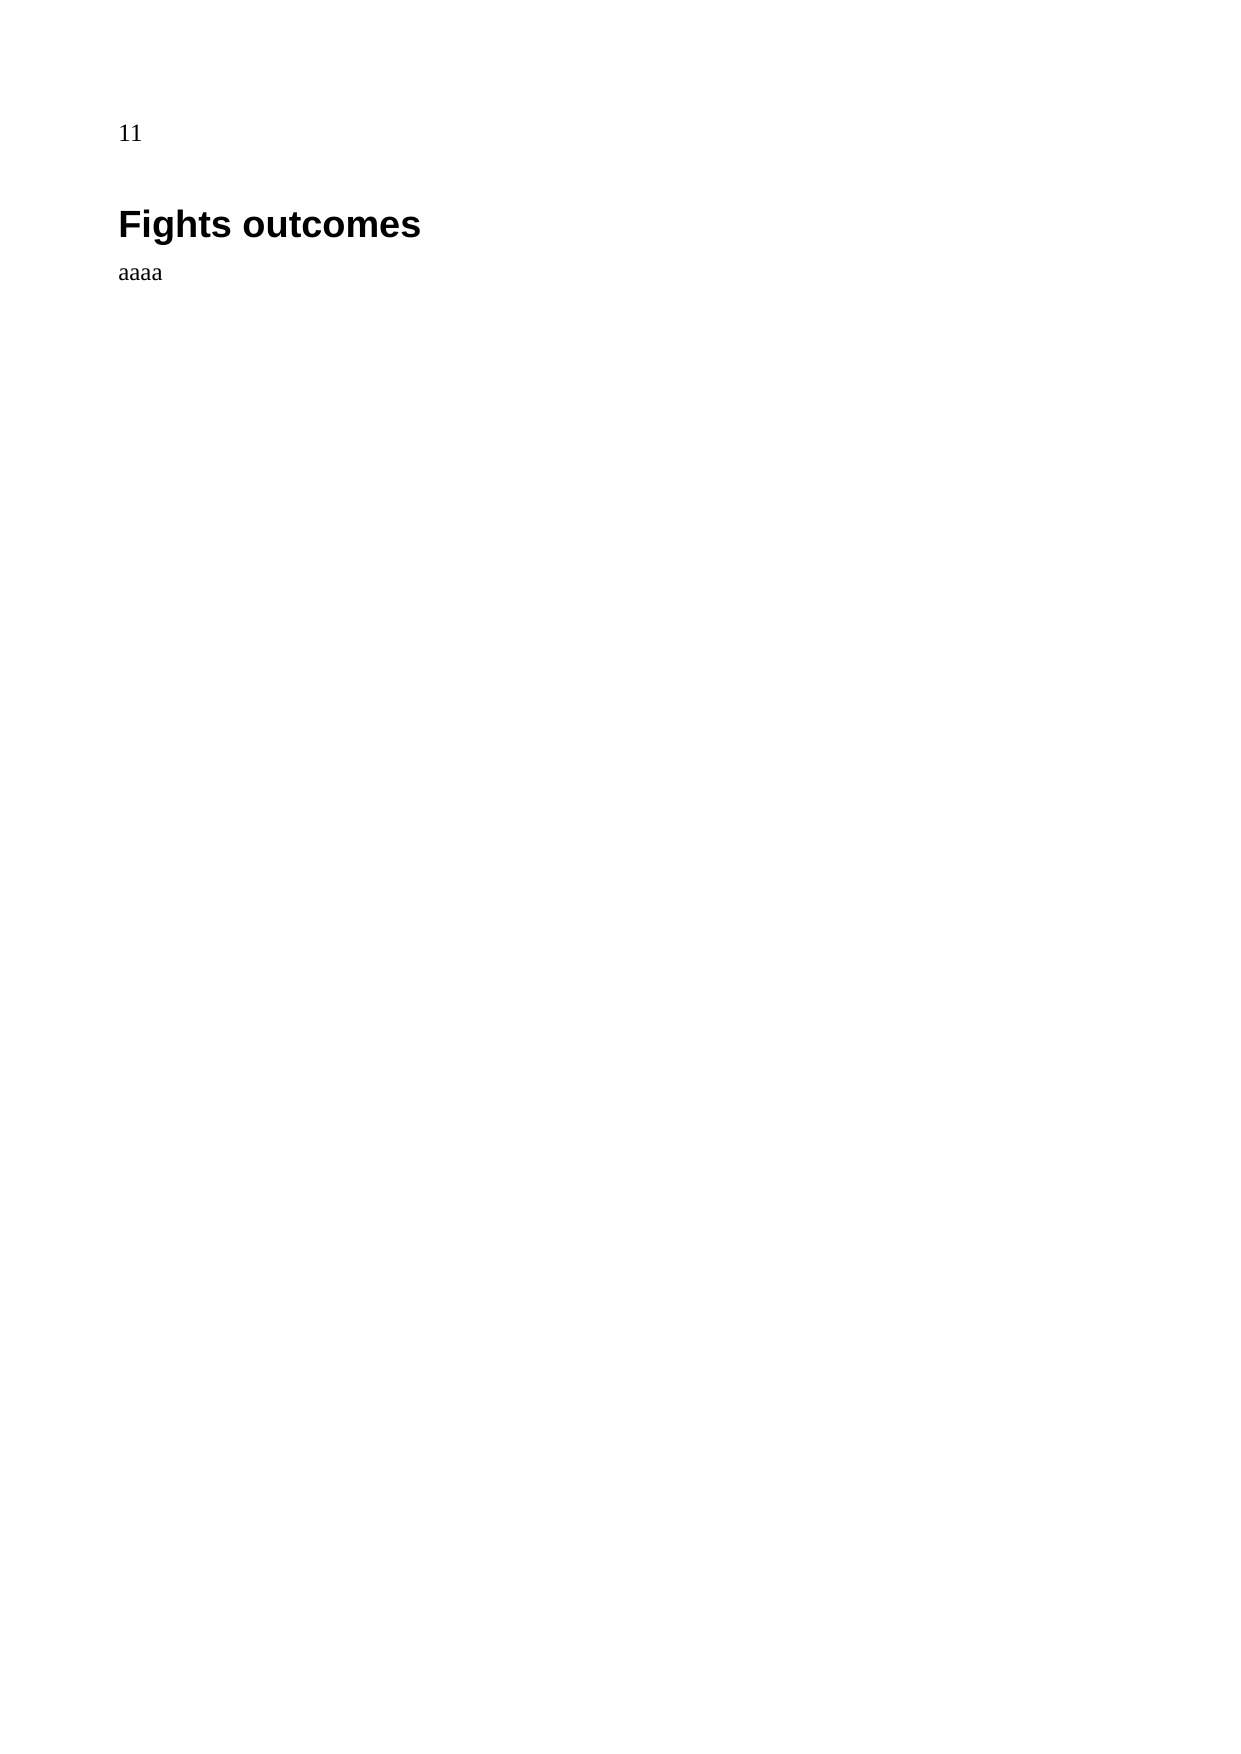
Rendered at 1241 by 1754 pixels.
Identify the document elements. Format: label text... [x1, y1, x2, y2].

text aaaa [118, 257, 1122, 286]
subtitle Fights outcomes [118, 201, 1122, 245]
